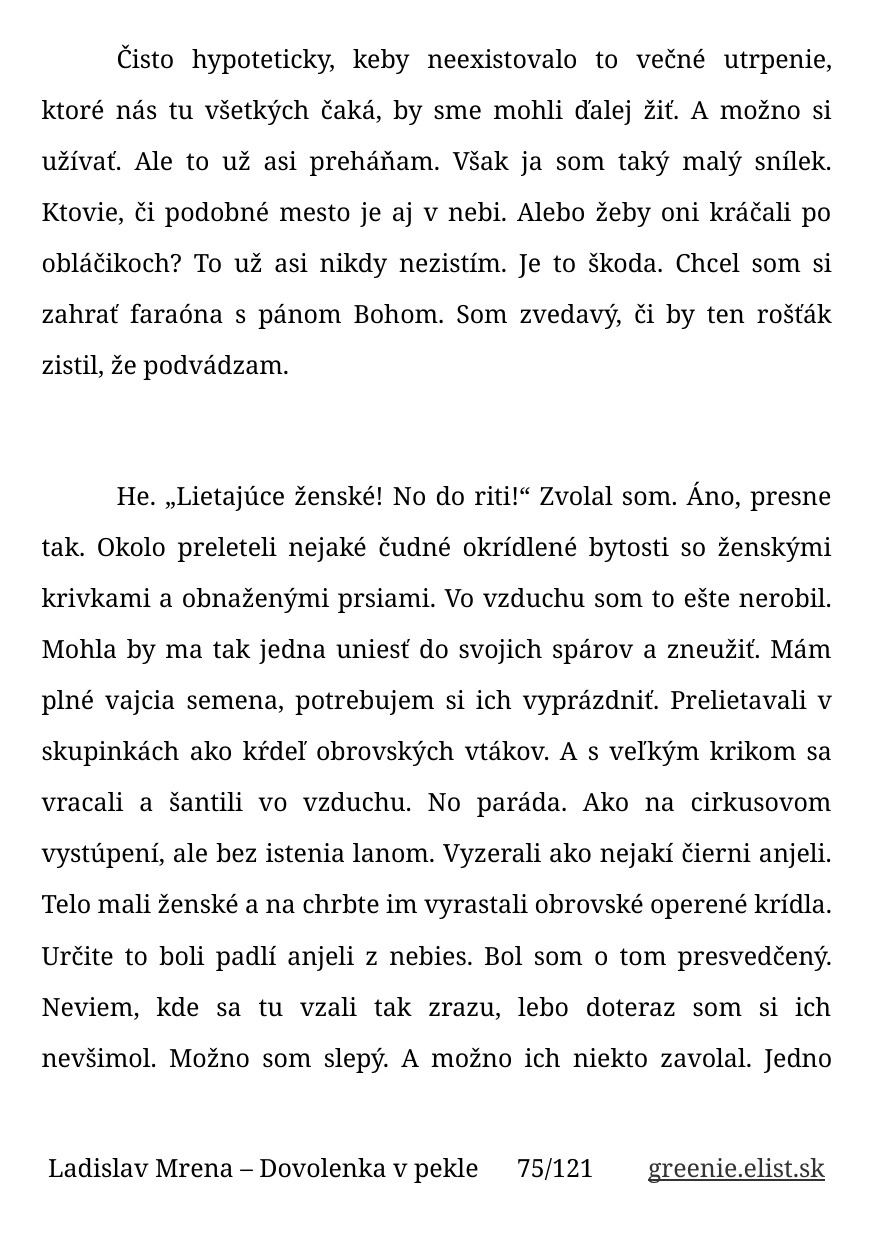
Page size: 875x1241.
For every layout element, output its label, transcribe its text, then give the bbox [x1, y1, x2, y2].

text Čisto hypoteticky, keby neexistovalo to večné utrpenie, ktoré nás tu všetkých čaká, by sme mohli ďalej žiť. A možno si užívať. Ale to už asi preháňam. Však ja som taký malý snílek. Ktovie, či podobné mesto je aj v nebi. Alebo žeby oni kráčali po obláčikoch? To už asi nikdy nezistím. Je to škoda. Chcel som si zahrať faraóna s pánom Bohom. Som zvedavý, či by ten rošťák zistil, že podvádzam. [41, 41, 833, 382]
text He. „Lietajúce ženské! No do riti!“ Zvolal som. Áno, presne tak. Okolo preleteli nejaké čudné okrídlené bytosti so ženskými krivkami a obnaženými prsiami. Vo vzduchu som to ešte nerobil. Mohla by ma tak jedna uniesť do svojich spárov a zneužiť. Mám plné vajcia semena, potrebujem si ich vyprázdniť. Prelietavali v skupinkách ako kŕdeľ obrovských vtákov. A s veľkým krikom sa vracali a šantili vo vzduchu. No paráda. Ako na cirkusovom vystúpení, ale bez istenia lanom. Vyzerali ako nejakí čierni anjeli. Telo mali ženské a na chrbte im vyrastali obrovské operené krídla. Určite to boli padlí anjeli z nebies. Bol som o tom presvedčený. Neviem, kde sa tu vzali tak zrazu, lebo doteraz som si ich nevšimol. Možno som slepý. A možno ich niekto zavolal. Jedno [41, 479, 833, 1074]
